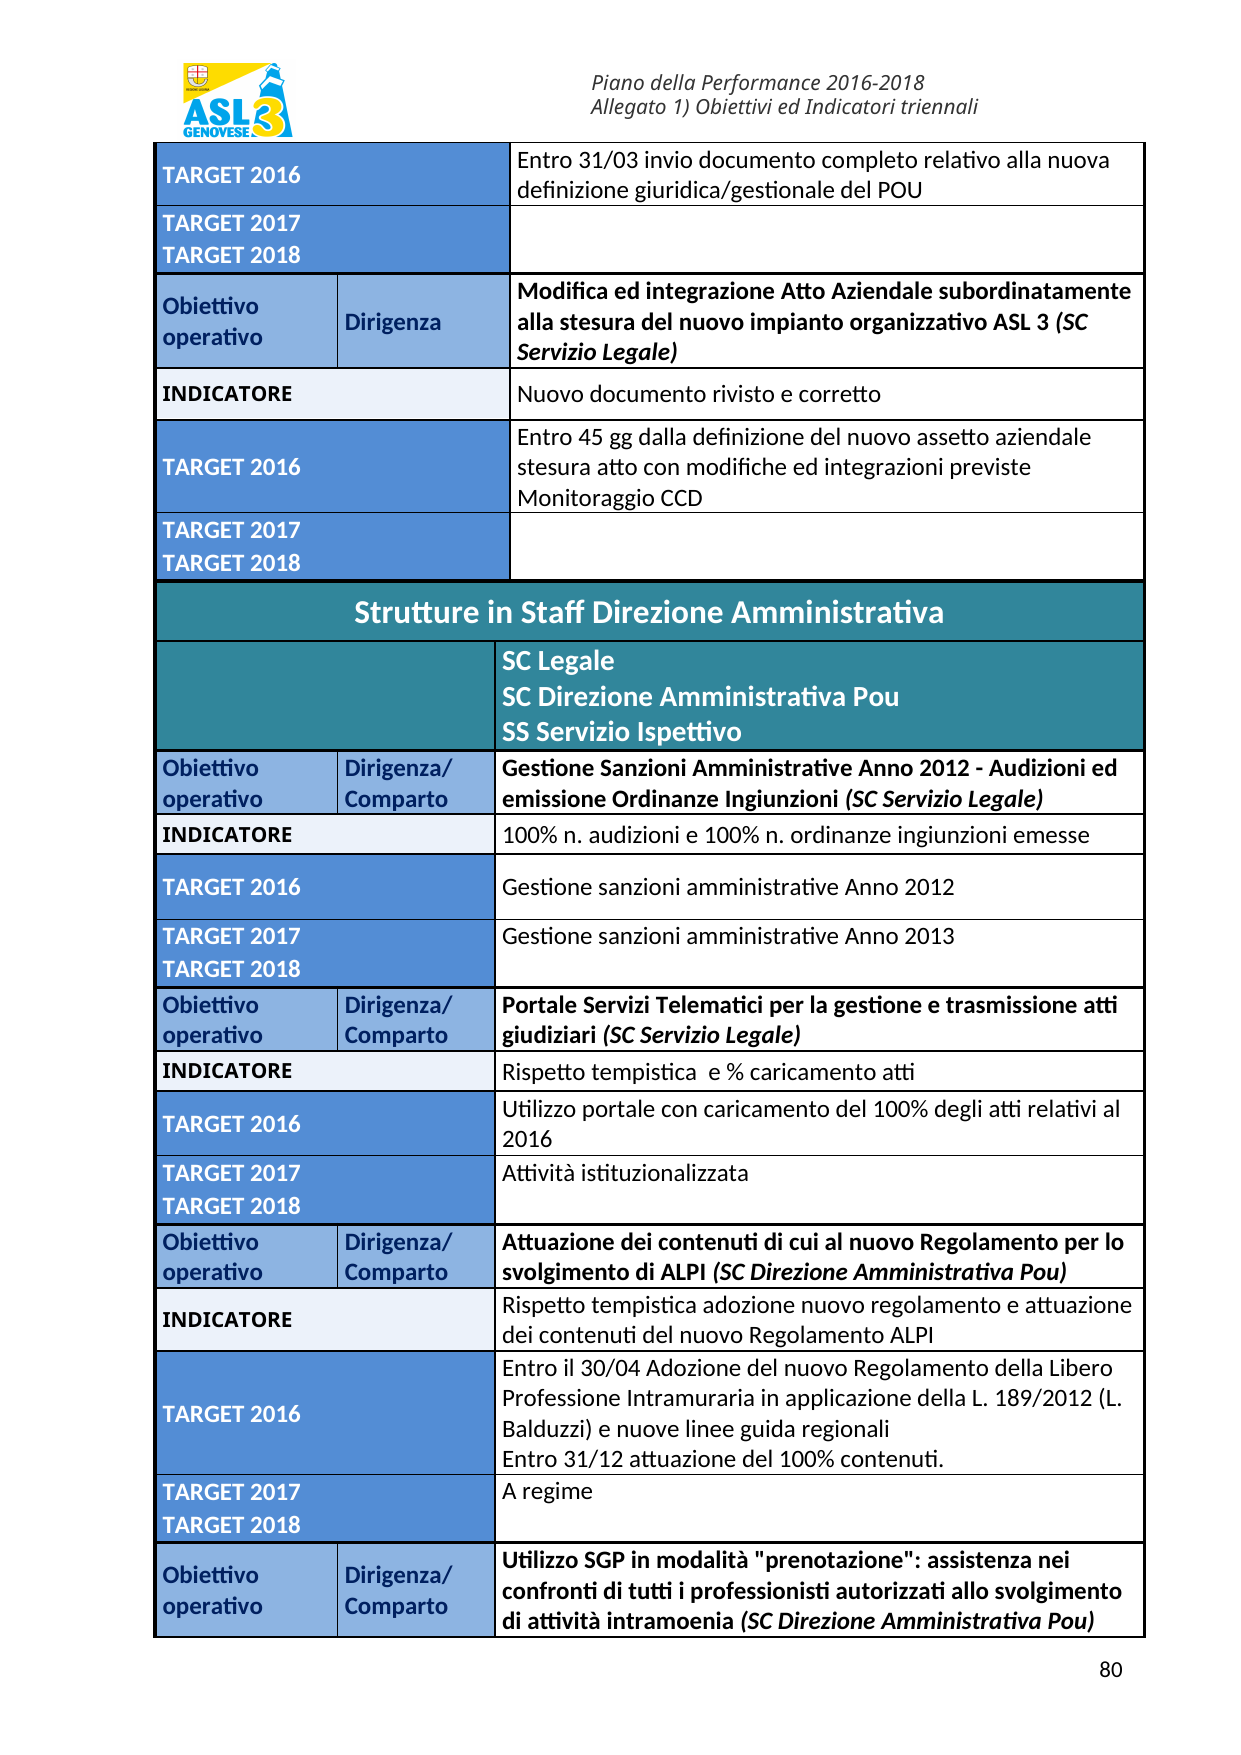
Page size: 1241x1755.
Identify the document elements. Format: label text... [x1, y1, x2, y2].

table_cell Portale Servizi Telematici per la gestione e trasmissione atti giudiziari (SC Servizio Legale) [496, 989, 1143, 1050]
table_cell TARGET 2017 [157, 513, 337, 545]
table_cell TARGET 2016 [157, 1092, 337, 1155]
table_cell Gestione Sanzioni Amministrative Anno 2012 - Audizioni ed emissione Ordinanze Ingiunzioni (SC Servizio Legale) [496, 752, 1143, 813]
table_cell [511, 238, 1143, 272]
table_cell Gestione sanzioni amministrative Anno 2012 [496, 855, 1143, 919]
table_cell Dirigenza/ Comparto [338, 1544, 494, 1636]
table_cell TARGET 2018 [157, 1507, 337, 1541]
table_cell INDICATORE [157, 1289, 494, 1350]
table_cell Dirigenza/ Comparto [338, 752, 494, 813]
table_cell Rispetto tempistica e % caricamento atti [496, 1052, 1143, 1090]
table_cell [337, 421, 509, 512]
table_cell INDICATORE [157, 1052, 494, 1090]
table_cell [496, 1188, 1143, 1223]
table_cell [337, 1507, 494, 1541]
table_cell SC Legale SC Direzione Amministrativa Pou SS Servizio Ispettivo [496, 642, 1143, 749]
table_cell TARGET 2016 [157, 143, 337, 205]
table_cell [337, 513, 509, 545]
table_cell [337, 951, 494, 986]
table_cell [511, 513, 1143, 545]
table_cell 100% n. audizioni e 100% n. ordinanze ingiunzioni emesse [496, 815, 1143, 853]
table_cell TARGET 2018 [157, 545, 337, 579]
table_cell Rispetto tempistica adozione nuovo regolamento e attuazione dei contenuti del nuovo Regolamento ALPI [496, 1289, 1143, 1350]
table_cell [337, 855, 494, 919]
table_cell TARGET 2017 [157, 920, 337, 951]
table_cell [337, 1092, 494, 1155]
table_cell [337, 1156, 494, 1188]
table_cell [337, 545, 509, 579]
table_cell Strutture in Staff Direzione Amministrativa [157, 583, 1143, 640]
table_cell Obiettivo operativo [157, 275, 337, 367]
table_cell TARGET 2016 [157, 421, 337, 512]
table_cell INDICATORE [157, 369, 509, 418]
table_cell Dirigenza [338, 275, 509, 367]
table_cell Entro il 30/04 Adozione del nuovo Regolamento della Libero Professione Intramuraria in applicazione della L. 189/2012 (L. Balduzzi) e nuove linee guida regionali Entro 31/12 attuazione del 100% contenuti. [496, 1352, 1143, 1474]
table_cell Utilizzo SGP in modalità "prenotazione": assistenza nei confronti di tutti i professionisti autorizzati allo svolgimento di attività intramoenia (SC Direzione Amministrativa Pou) [496, 1544, 1143, 1636]
table_cell [511, 545, 1143, 579]
table_cell [157, 642, 494, 749]
table_cell [496, 1507, 1143, 1541]
table_cell TARGET 2017 [157, 1156, 337, 1188]
table_cell [337, 1475, 494, 1507]
table_cell Attività istituzionalizzata [496, 1156, 1143, 1188]
table_cell [511, 206, 1143, 238]
table_cell TARGET 2017 [157, 206, 337, 238]
table_cell [337, 206, 509, 238]
table_cell Dirigenza/ Comparto [338, 1226, 494, 1287]
table_cell TARGET 2016 [157, 855, 337, 919]
table_cell TARGET 2018 [157, 238, 337, 272]
table_cell INDICATORE [157, 815, 494, 853]
table_cell [337, 143, 509, 205]
table_cell TARGET 2018 [157, 951, 337, 986]
table_cell Modifica ed integrazione Atto Aziendale subordinatamente alla stesura del nuovo impianto organizzativo ASL 3 (SC Servizio Legale) [511, 275, 1143, 367]
table_cell Obiettivo operativo [157, 752, 337, 813]
table_cell [337, 920, 494, 951]
table_cell Obiettivo operativo [157, 989, 337, 1050]
table_cell Dirigenza/ Comparto [338, 989, 494, 1050]
table_cell Obiettivo operativo [157, 1544, 337, 1636]
table_cell Nuovo documento rivisto e corretto [511, 369, 1143, 418]
table_cell [337, 1188, 494, 1223]
table_cell Entro 31/03 invio documento completo relativo alla nuova definizione giuridica/gestionale del POU [511, 143, 1143, 205]
table_cell [496, 951, 1143, 986]
table_cell [337, 1352, 494, 1474]
table_cell Attuazione dei contenuti di cui al nuovo Regolamento per lo svolgimento di ALPI (SC Direzione Amministrativa Pou) [496, 1226, 1143, 1287]
table_cell Entro 45 gg dalla definizione del nuovo assetto aziendale stesura atto con modifiche ed integrazioni previste Monitoraggio CCD [511, 421, 1143, 512]
table_cell Utilizzo portale con caricamento del 100% degli atti relativi al 2016 [496, 1092, 1143, 1155]
table_cell [337, 238, 509, 272]
table_cell TARGET 2018 [157, 1188, 337, 1223]
table_cell TARGET 2017 [157, 1475, 337, 1507]
table_cell A regime [496, 1475, 1143, 1507]
table_cell TARGET 2016 [157, 1352, 337, 1474]
table_cell Obiettivo operativo [157, 1226, 337, 1287]
table_cell Gestione sanzioni amministrative Anno 2013 [496, 920, 1143, 951]
